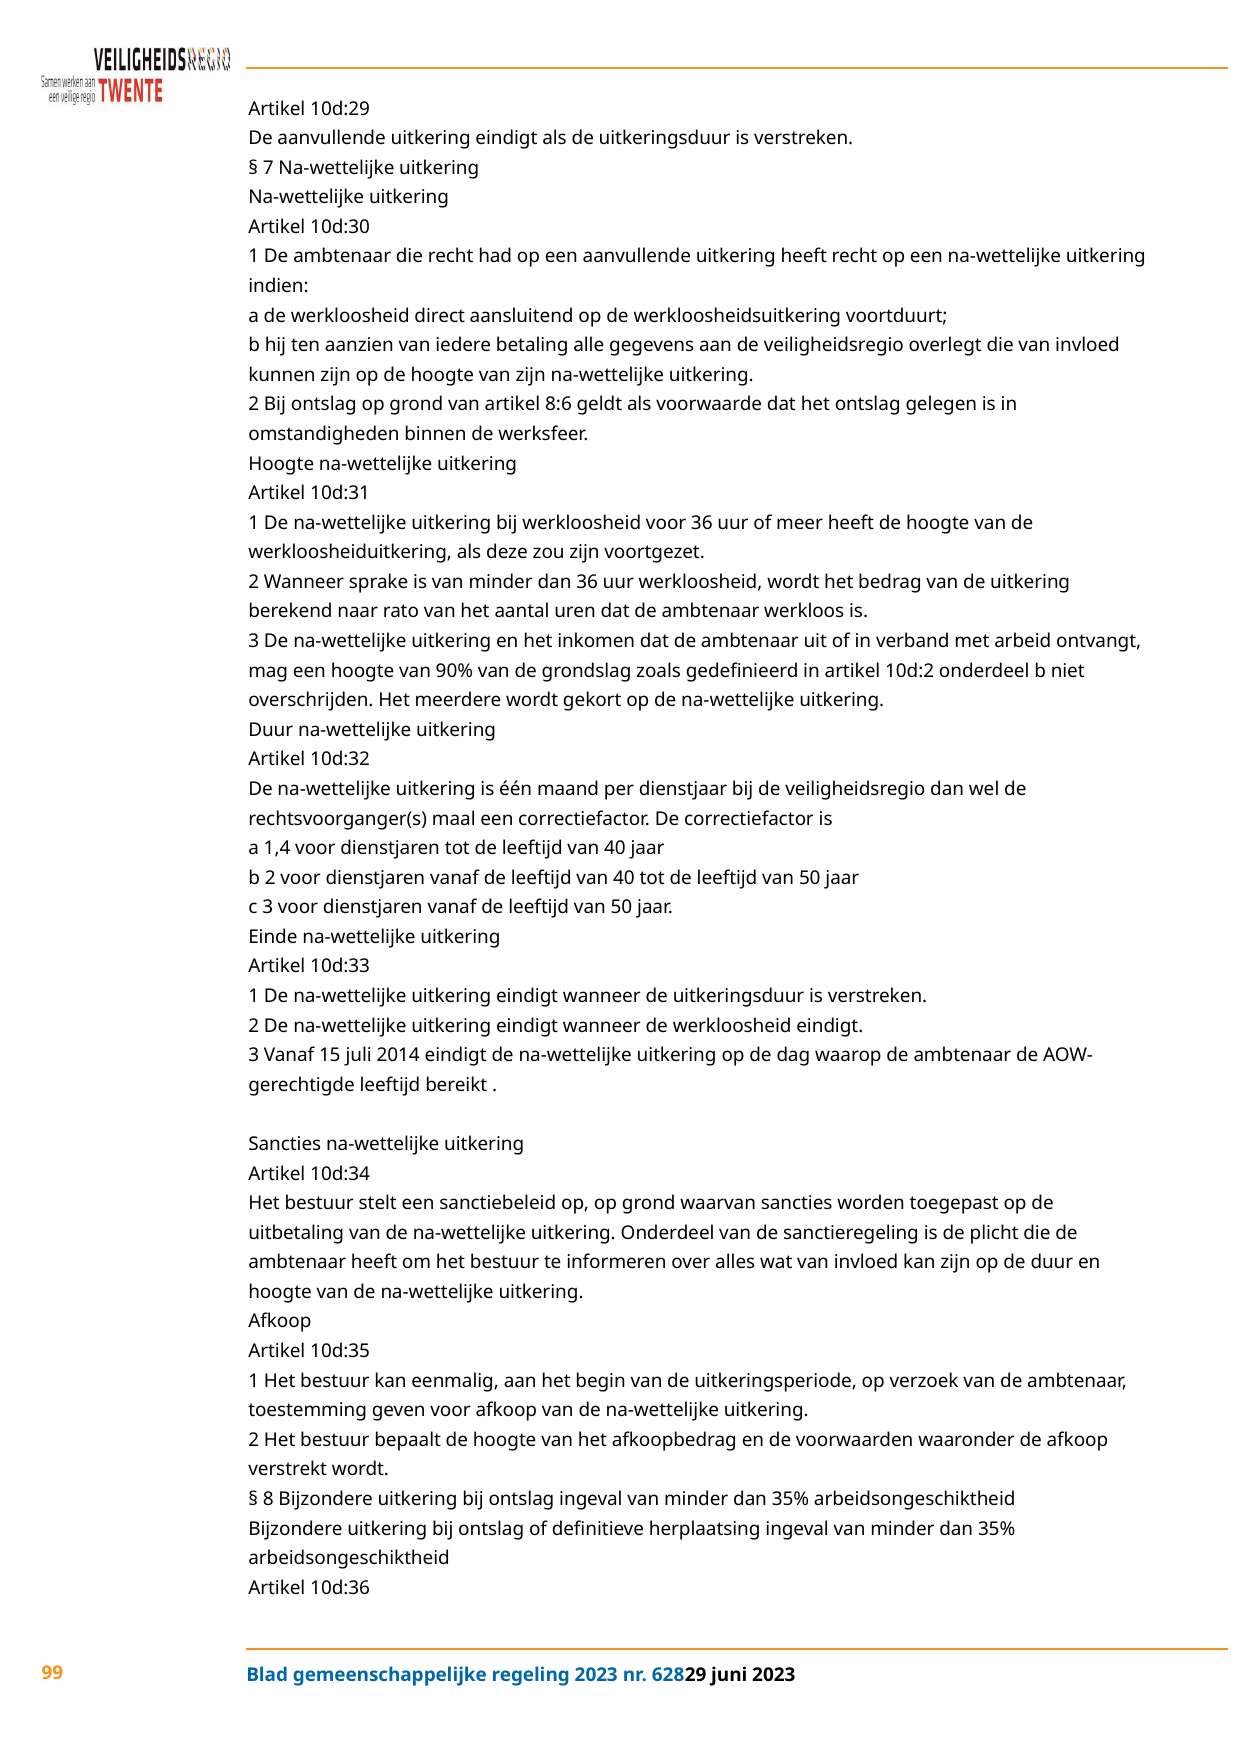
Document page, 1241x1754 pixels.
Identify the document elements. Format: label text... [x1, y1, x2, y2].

text § 7 Na-wettelijke uitkering [248, 154, 1152, 180]
text a de werkloosheid direct aansluitend op de werkloosheidsuitkering voortduurt; [248, 302, 1152, 328]
text 1 De na-wettelijke uitkering bij werkloosheid voor 36 uur of meer heeft de hoogte van de werkloosheiduitkering, als deze zou zijn voortgezet. [248, 509, 1152, 564]
text Artikel 10d:36 [248, 1574, 1152, 1600]
text c 3 voor dienstjaren vanaf de leeftijd van 50 jaar. [248, 893, 1152, 919]
text 2 Bij ontslag op grond van artikel 8:6 geldt als voorwaarde dat het ontslag gelegen is in omstandigheden binnen de werksfeer. [248, 391, 1152, 446]
text Einde na-wettelijke uitkering [248, 923, 1152, 949]
text Artikel 10d:34 [248, 1160, 1152, 1186]
text De aanvullende uitkering eindigt als de uitkeringsduur is verstreken. [248, 124, 1152, 150]
text 1 De na-wettelijke uitkering eindigt wanneer de uitkeringsduur is verstreken. [248, 982, 1152, 1008]
text Artikel 10d:30 [248, 213, 1152, 239]
text Het bestuur stelt een sanctiebeleid op, op grond waarvan sancties worden toegepast op de uitbetaling van de na-wettelijke uitkering. Onderdeel van de sanctieregeling is de plicht die de ambtenaar heeft om het bestuur te informeren over alles wat van invloed kan zijn op de duur en hoogte van de na-wettelijke uitkering. [248, 1189, 1152, 1304]
text Artikel 10d:33 [248, 953, 1152, 978]
picture [41, 47, 231, 172]
text b 2 voor dienstjaren vanaf de leeftijd van 40 tot de leeftijd van 50 jaar [248, 864, 1152, 890]
text § 8 Bijzondere uitkering bij ontslag ingeval van minder dan 35% arbeidsongeschiktheid [248, 1485, 1152, 1511]
text 2 Het bestuur bepaalt de hoogte van het afkoopbedrag en de voorwaarden waaronder de afkoop verstrekt wordt. [248, 1426, 1152, 1481]
text Artikel 10d:32 [248, 746, 1152, 771]
text Afkoop [248, 1308, 1152, 1333]
text 1 De ambtenaar die recht had op een aanvullende uitkering heeft recht op een na-wettelijke uitkering indien: [248, 243, 1152, 298]
text De na-wettelijke uitkering is één maand per dienstjaar bij de veiligheidsregio dan wel de rechtsvoorganger(s) maal een correctiefactor. De correctiefactor is [248, 775, 1152, 831]
text b hij ten aanzien van iedere betaling alle gegevens aan de veiligheidsregio overlegt die van invloed kunnen zijn op de hoogte van zijn na-wettelijke uitkering. [248, 331, 1152, 387]
text 3 De na-wettelijke uitkering en het inkomen dat de ambtenaar uit of in verband met arbeid ontvangt, mag een hoogte van 90% van de grondslag zoals gedefinieerd in artikel 10d:2 onderdeel b niet overschrijden. Het meerdere wordt gekort op de na-wettelijke uitkering. [248, 627, 1152, 712]
text Bijzondere uitkering bij ontslag of definitieve herplaatsing ingeval van minder dan 35% arbeidsongeschiktheid [248, 1515, 1152, 1570]
text Sancties na-wettelijke uitkering [248, 1130, 1152, 1156]
text Na-wettelijke uitkering [248, 183, 1152, 209]
text Artikel 10d:35 [248, 1337, 1152, 1363]
text Artikel 10d:31 [248, 479, 1152, 505]
text 3 Vanaf 15 juli 2014 eindigt de na-wettelijke uitkering op de dag waarop de ambtenaar de AOW-gerechtigde leeftijd bereikt . [248, 1041, 1152, 1097]
text Artikel 10d:29 [248, 95, 1152, 121]
text 2 Wanneer sprake is van minder dan 36 uur werkloosheid, wordt het bedrag van de uitkering berekend naar rato van het aantal uren dat de ambtenaar werkloos is. [248, 568, 1152, 623]
text 1 Het bestuur kan eenmalig, aan het begin van de uitkeringsperiode, op verzoek van de ambtenaar, toestemming geven voor afkoop van de na-wettelijke uitkering. [248, 1367, 1152, 1422]
text 2 De na-wettelijke uitkering eindigt wanneer de werkloosheid eindigt. [248, 1012, 1152, 1038]
text a 1,4 voor dienstjaren tot de leeftijd van 40 jaar [248, 834, 1152, 860]
text Hoogte na-wettelijke uitkering [248, 450, 1152, 476]
text Duur na-wettelijke uitkering [248, 716, 1152, 742]
